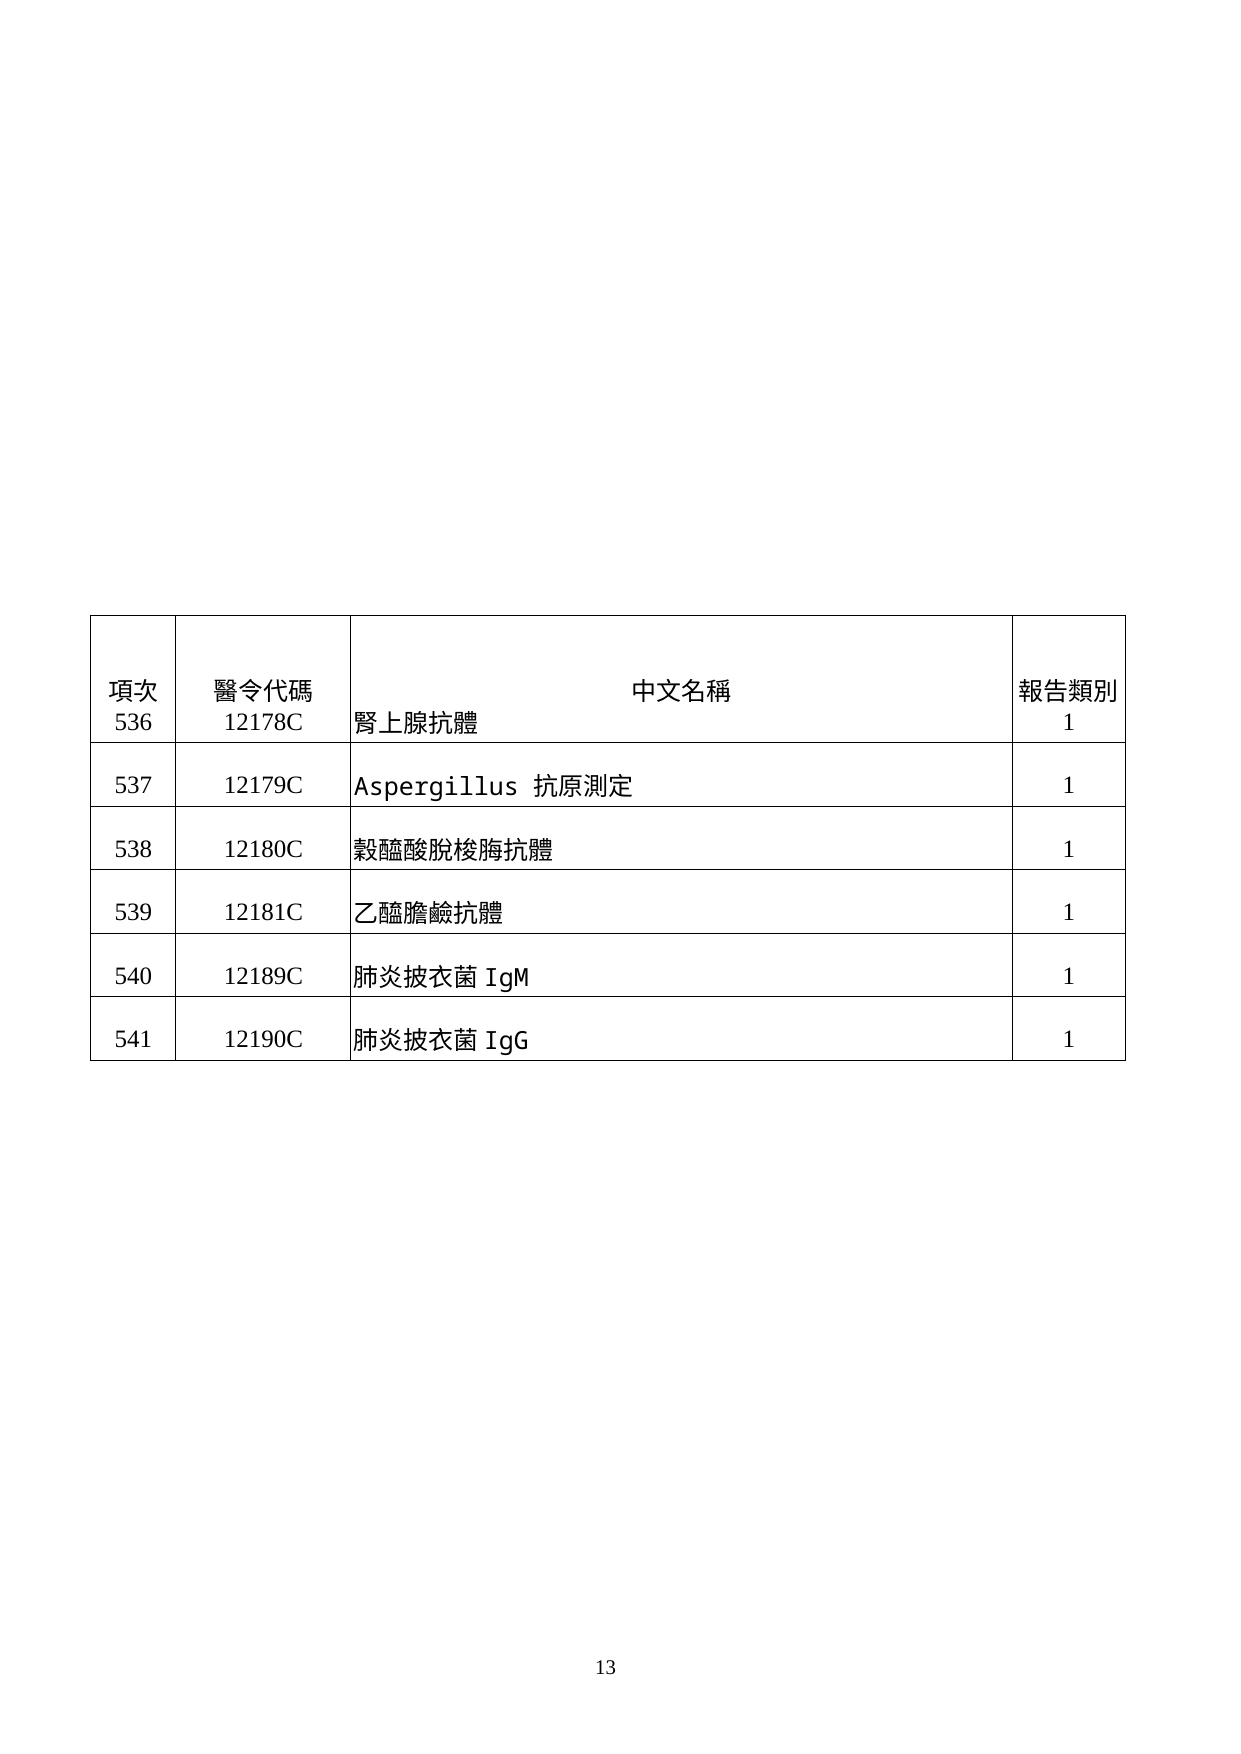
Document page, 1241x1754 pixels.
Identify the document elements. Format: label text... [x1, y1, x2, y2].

table_cell 537 [91, 743, 175, 806]
table_cell 12189C [176, 934, 350, 996]
table_cell 乙醯膽鹼抗體 [351, 870, 1012, 933]
table_cell 12190C [176, 997, 350, 1060]
table_cell 540 [91, 934, 175, 996]
table_cell 12181C [176, 870, 350, 933]
table_cell 536 [91, 679, 175, 742]
table_cell 538 [91, 807, 175, 869]
table_cell 12179C [176, 743, 350, 806]
table_header [351, 616, 1012, 742]
table_header [1013, 616, 1125, 742]
table_cell 541 [91, 997, 175, 1060]
table_cell 12180C [176, 807, 350, 869]
table_cell 1 [1013, 807, 1125, 869]
table_header [176, 616, 350, 742]
table_cell [1126, 742, 1240, 806]
table_cell 1 [1013, 870, 1125, 933]
table_cell 12178C [176, 679, 350, 742]
table_cell 1 [1013, 743, 1125, 806]
table_cell Aspergillus 抗原測定 [351, 743, 1012, 806]
table_cell [1126, 679, 1240, 742]
table_cell 1 [1013, 997, 1125, 1060]
table_cell 肺炎披衣菌IgG [351, 997, 1012, 1060]
table_cell 穀醯酸脫梭脢抗體 [351, 807, 1012, 869]
table_header [1126, 615, 1240, 678]
table_cell [1126, 996, 1240, 1060]
table_cell 1 [1013, 934, 1125, 996]
table_cell [1126, 933, 1240, 996]
table_cell 539 [91, 870, 175, 933]
table_cell 肺炎披衣菌IgM [351, 934, 1012, 996]
table_cell 1 [1013, 679, 1125, 742]
table_cell [1126, 869, 1240, 933]
table_cell [1126, 806, 1240, 869]
table_cell 腎上腺抗體 [351, 679, 1012, 742]
table_header [91, 616, 175, 742]
